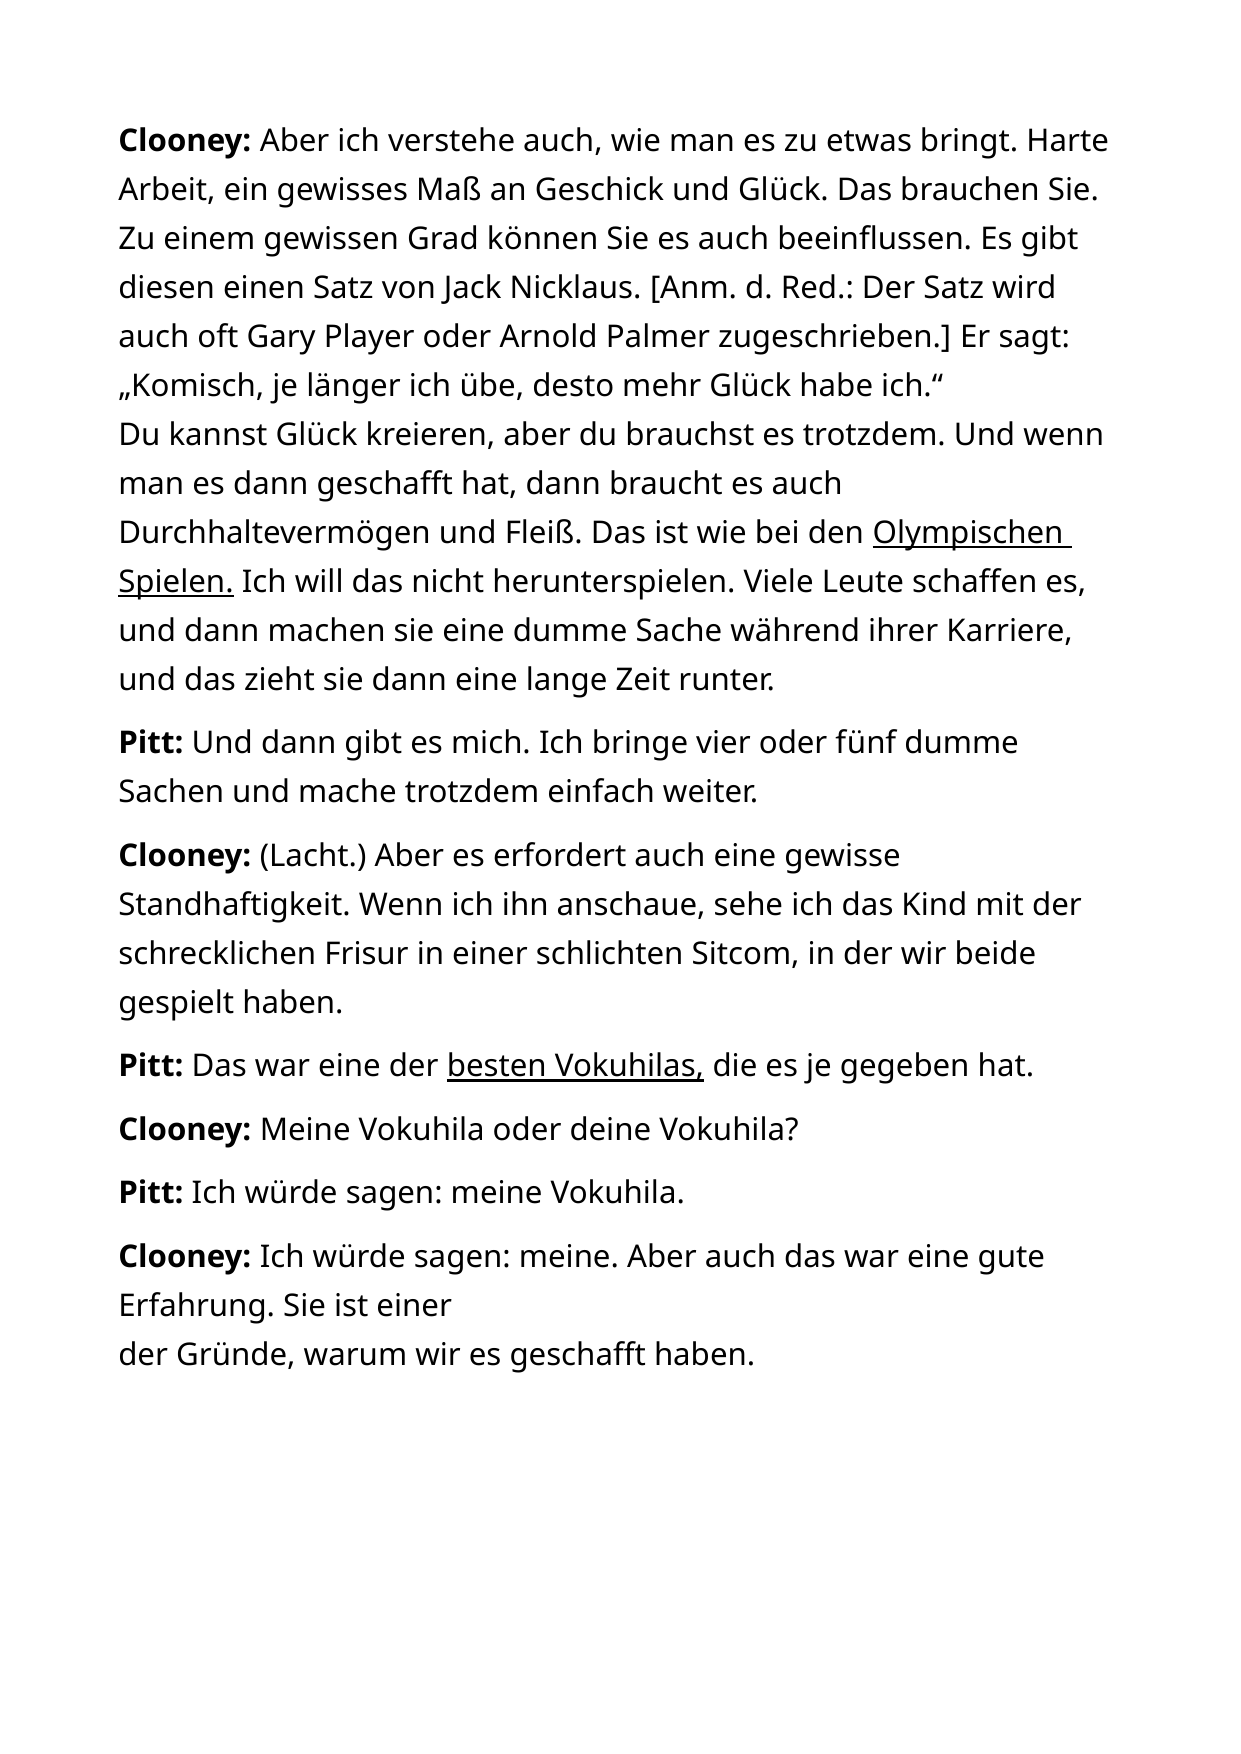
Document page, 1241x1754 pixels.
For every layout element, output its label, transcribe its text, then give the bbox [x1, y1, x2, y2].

text Clooney: Aber ich verstehe auch, wie man es zu etwas bringt. Harte Arbeit, ein gewisses Maß an Geschick und Glück. Das brauchen Sie. Zu einem gewissen Grad können Sie es auch beeinflussen. Es gibt diesen einen Satz von Jack Nicklaus. [Anm. d. Red.: Der Satz wird auch oft Gary Player oder Arnold Palmer zugeschrieben.] Er sagt: „Komisch, je länger ich übe, desto mehr Glück habe ich.“ Du kannst Glück kreieren, aber du brauchst es trotzdem. Und wenn man es dann geschafft hat, dann braucht es auch Durchhaltevermögen und Fleiß. Das ist wie bei den Olympischen Spielen. Ich will das nicht herunterspielen. Viele Leute schaffen es, und dann machen sie eine dumme Sache während ihrer Karriere, und das zieht sie dann eine lange Zeit runter. [118, 118, 1122, 699]
text Clooney: Meine Vokuhila oder deine Vokuhila? [118, 1107, 1122, 1149]
text Pitt: Das war eine der besten Vokuhilas, die es je gegeben hat. [118, 1043, 1122, 1086]
text Pitt: Und dann gibt es mich. Ich bringe vier oder fünf dumme Sachen und mache trotzdem einfach weiter. [118, 720, 1122, 812]
text Clooney: Ich würde sagen: meine. Aber auch das war eine gute Erfahrung. Sie ist einer der Gründe, warum wir es geschafft haben. [118, 1234, 1122, 1374]
text Pitt: Ich würde sagen: meine Vokuhila. [118, 1170, 1122, 1213]
text Clooney: (Lacht.) Aber es erfordert auch eine gewisse Standhaftigkeit. Wenn ich ihn anschaue, sehe ich das Kind mit der schrecklichen Frisur in einer schlichten Sitcom, in der wir beide gespielt haben. [118, 833, 1122, 1022]
